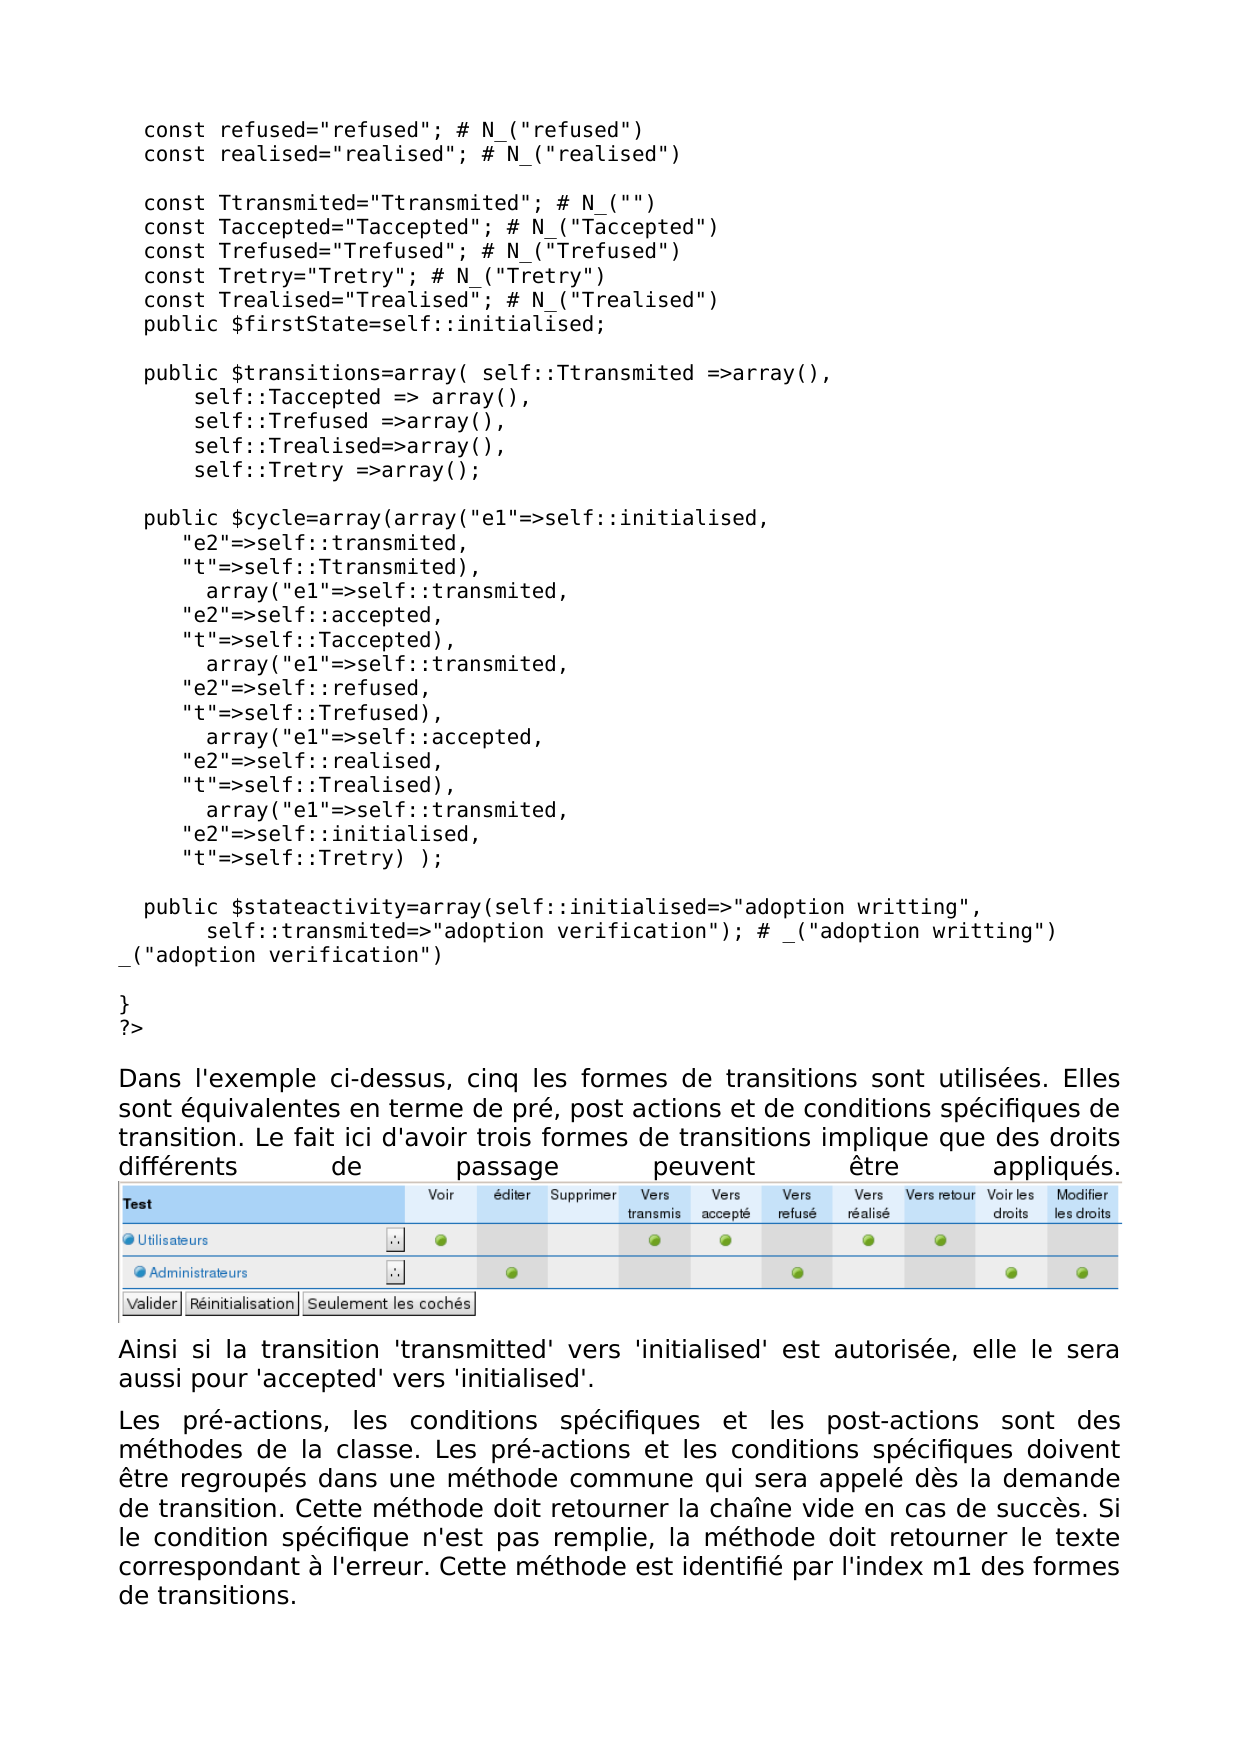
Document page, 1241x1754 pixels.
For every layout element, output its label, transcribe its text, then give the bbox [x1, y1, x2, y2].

text Ainsi si la transition 'transmitted' vers 'initialised' est autorisée, elle le sera aussi pour 'accepted' vers 'initialised'. [118, 1335, 1122, 1394]
text Les pré-actions, les conditions spécifiques et les post-actions sont des méthodes de la classe. Les pré-actions et les conditions spécifiques doivent être regroupés dans une méthode commune qui sera appelé dès la demande de transition. Cette méthode doit retourner la chaîne vide en cas de succès. Si le condition spécifique n'est pas remplie, la méthode doit retourner le texte correspondant à l'erreur. Cette méthode est identifié par l'index m1 des formes de transitions. [118, 1406, 1122, 1610]
text const refused="refused"; # N_("refused") const realised="realised"; # N_("realised") const Ttransmited="Ttransmited"; # N_("") const Taccepted="Taccepted"; # N_("Taccepted") const Trefused="Trefused"; # N_("Trefused") const Tretry="Tretry"; # N_("Tretry") const Trealised="Trealised"; # N_("Trealised") public $firstState=self::initialised; public $transitions=array( self::Ttransmited =>array(), self::Taccepted => array(), self::Trefused =>array(), self::Trealised=>array(), self::Tretry =>array(); public $cycle=array(array("e1"=>self::initialised, "e2"=>self::transmited, "t"=>self::Ttransmited), array("e1"=>self::transmited, "e2"=>self::accepted, "t"=>self::Taccepted), array("e1"=>self::transmited, "e2"=>self::refused, "t"=>self::Trefused), array("e1"=>self::accepted, "e2"=>self::realised, "t"=>self::Trealised), array("e1"=>self::transmited, "e2"=>self::initialised, "t"=>self::Tretry) ); public $stateactivity=array(self::initialised=>"adoption writting", self::transmited=>"adoption verification"); # _("adoption writting") _("adoption verification") } ?> [118, 118, 1122, 1065]
picture [118, 1181, 1123, 1323]
text Dans l'exemple ci-dessus, cinq les formes de transitions sont utilisées. Elles sont équivalentes en terme de pré, post actions et de conditions spécifiques de transition. Le fait ici d'avoir trois formes de transitions implique que des droits différents de passage peuvent être appliqués. [118, 1065, 1122, 1181]
